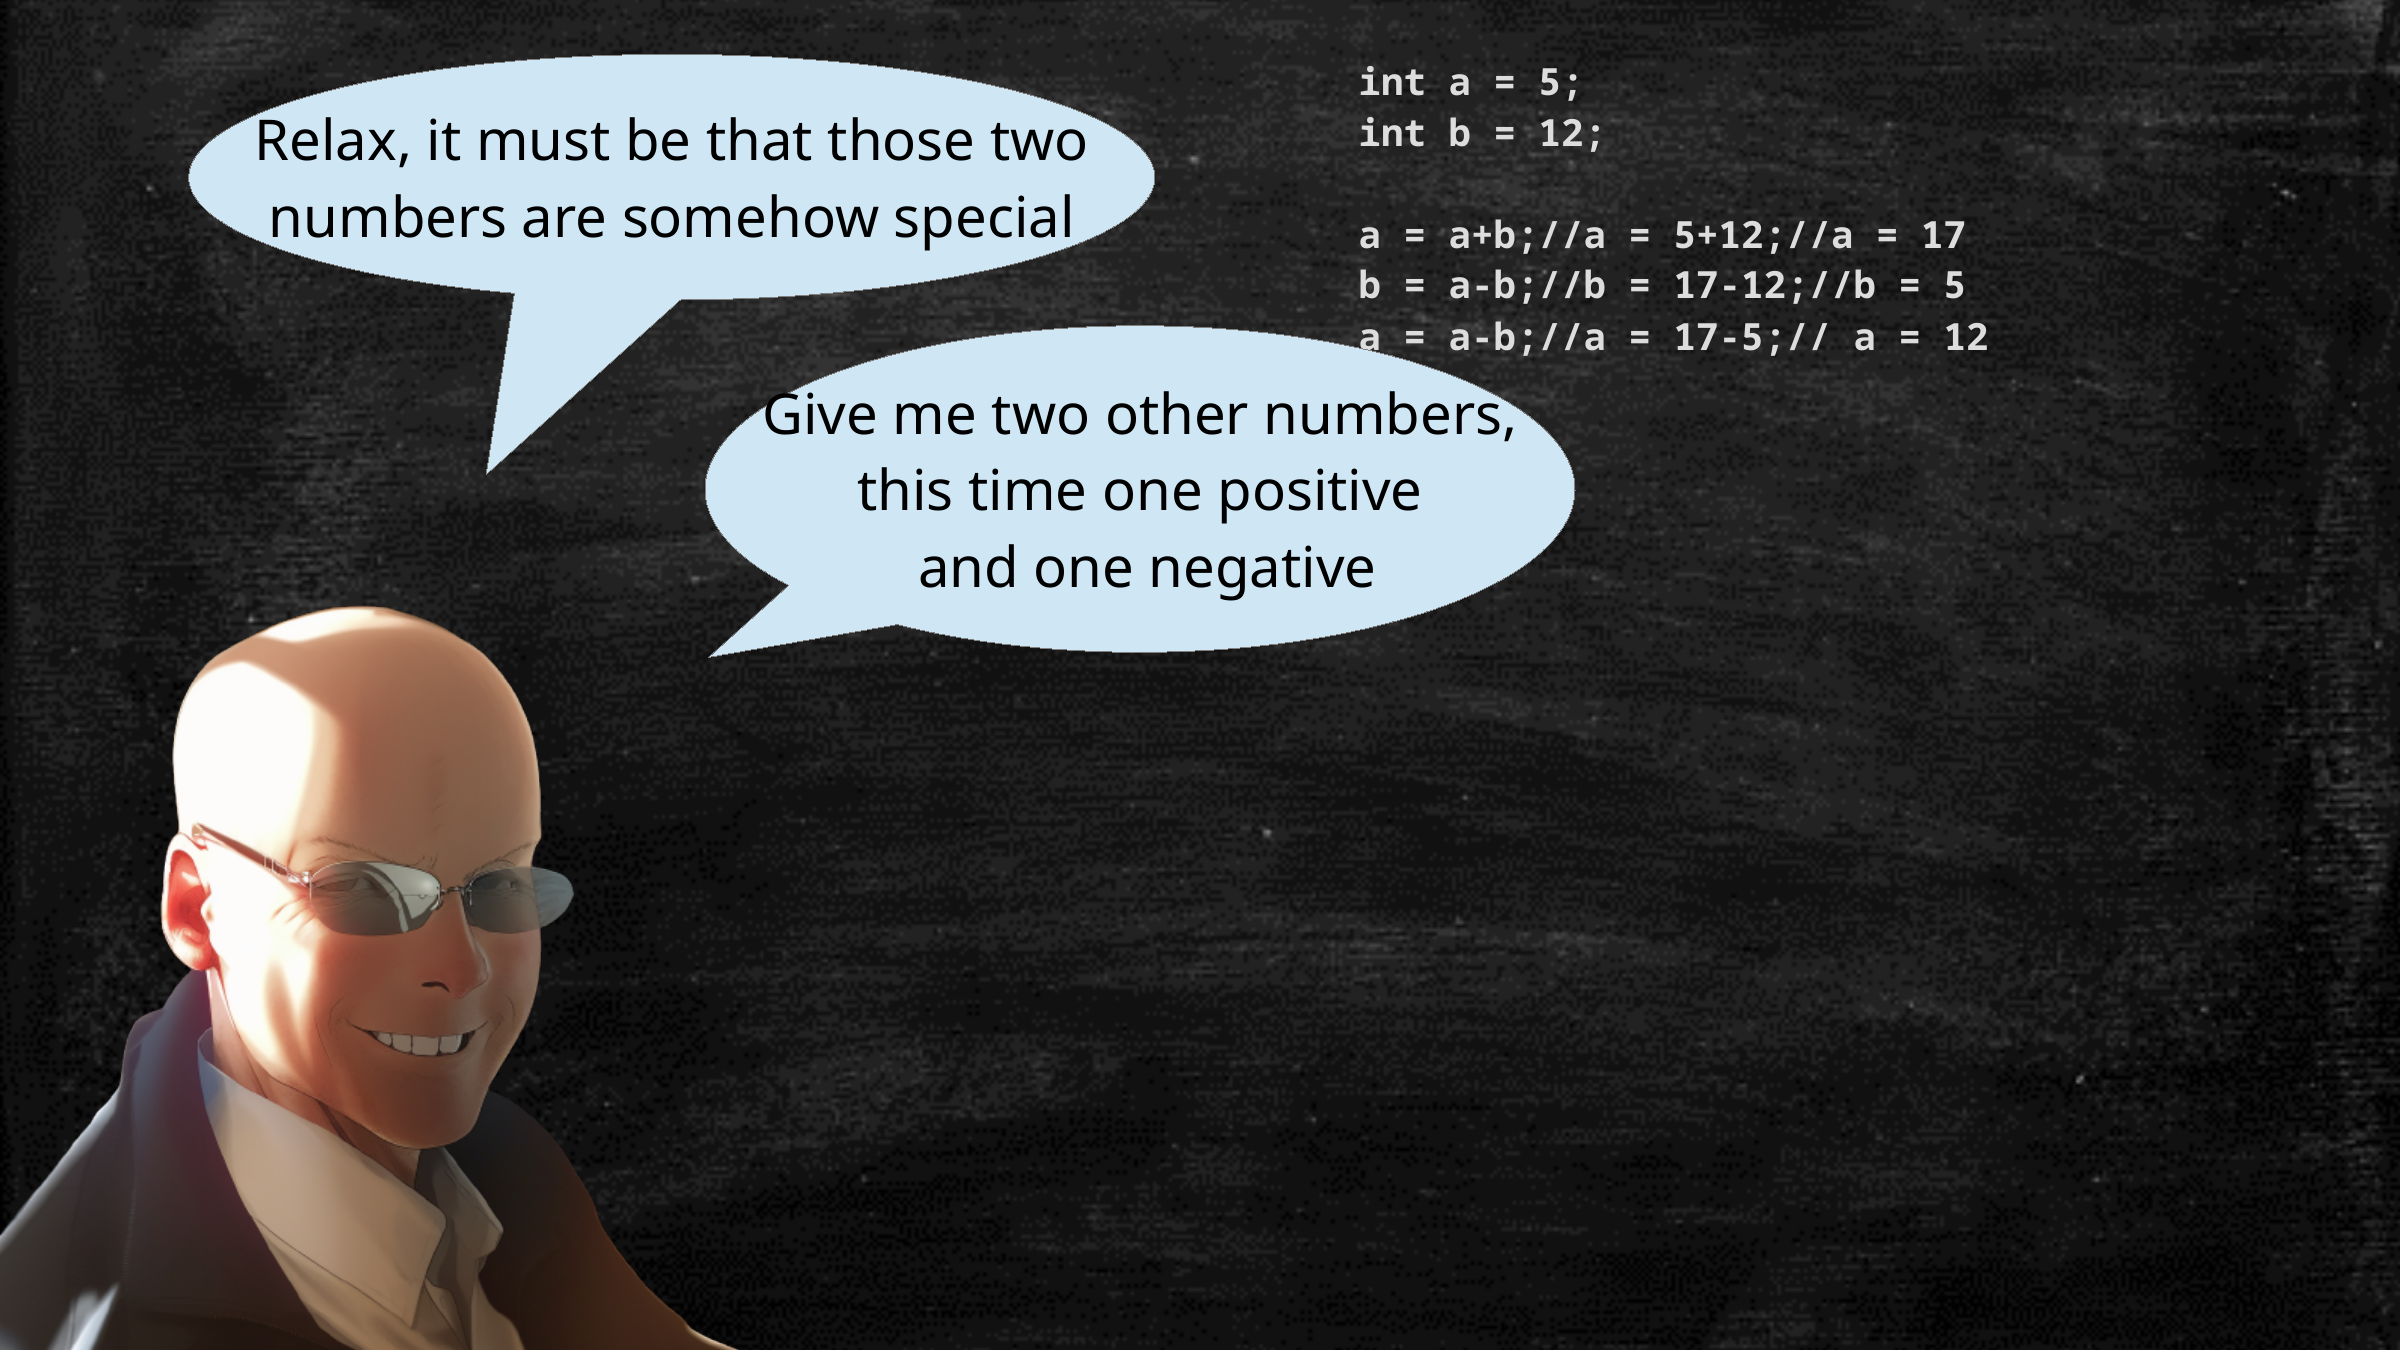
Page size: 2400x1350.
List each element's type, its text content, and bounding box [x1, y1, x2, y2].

text_box Relax, it must be that those two numbers are somehow special [188, 54, 1155, 475]
picture [0, 0, 2400, 1350]
text_box int a = 5; int b = 12; a = a+b;//a = 5+12;//a = 17 b = a-b;//b = 17-12;//b = 5 a = a-b;//a = 17-5;// a = 12 [1343, 47, 2400, 1035]
text_box Give me two other numbers, this time one positive and one negative [705, 325, 1576, 658]
